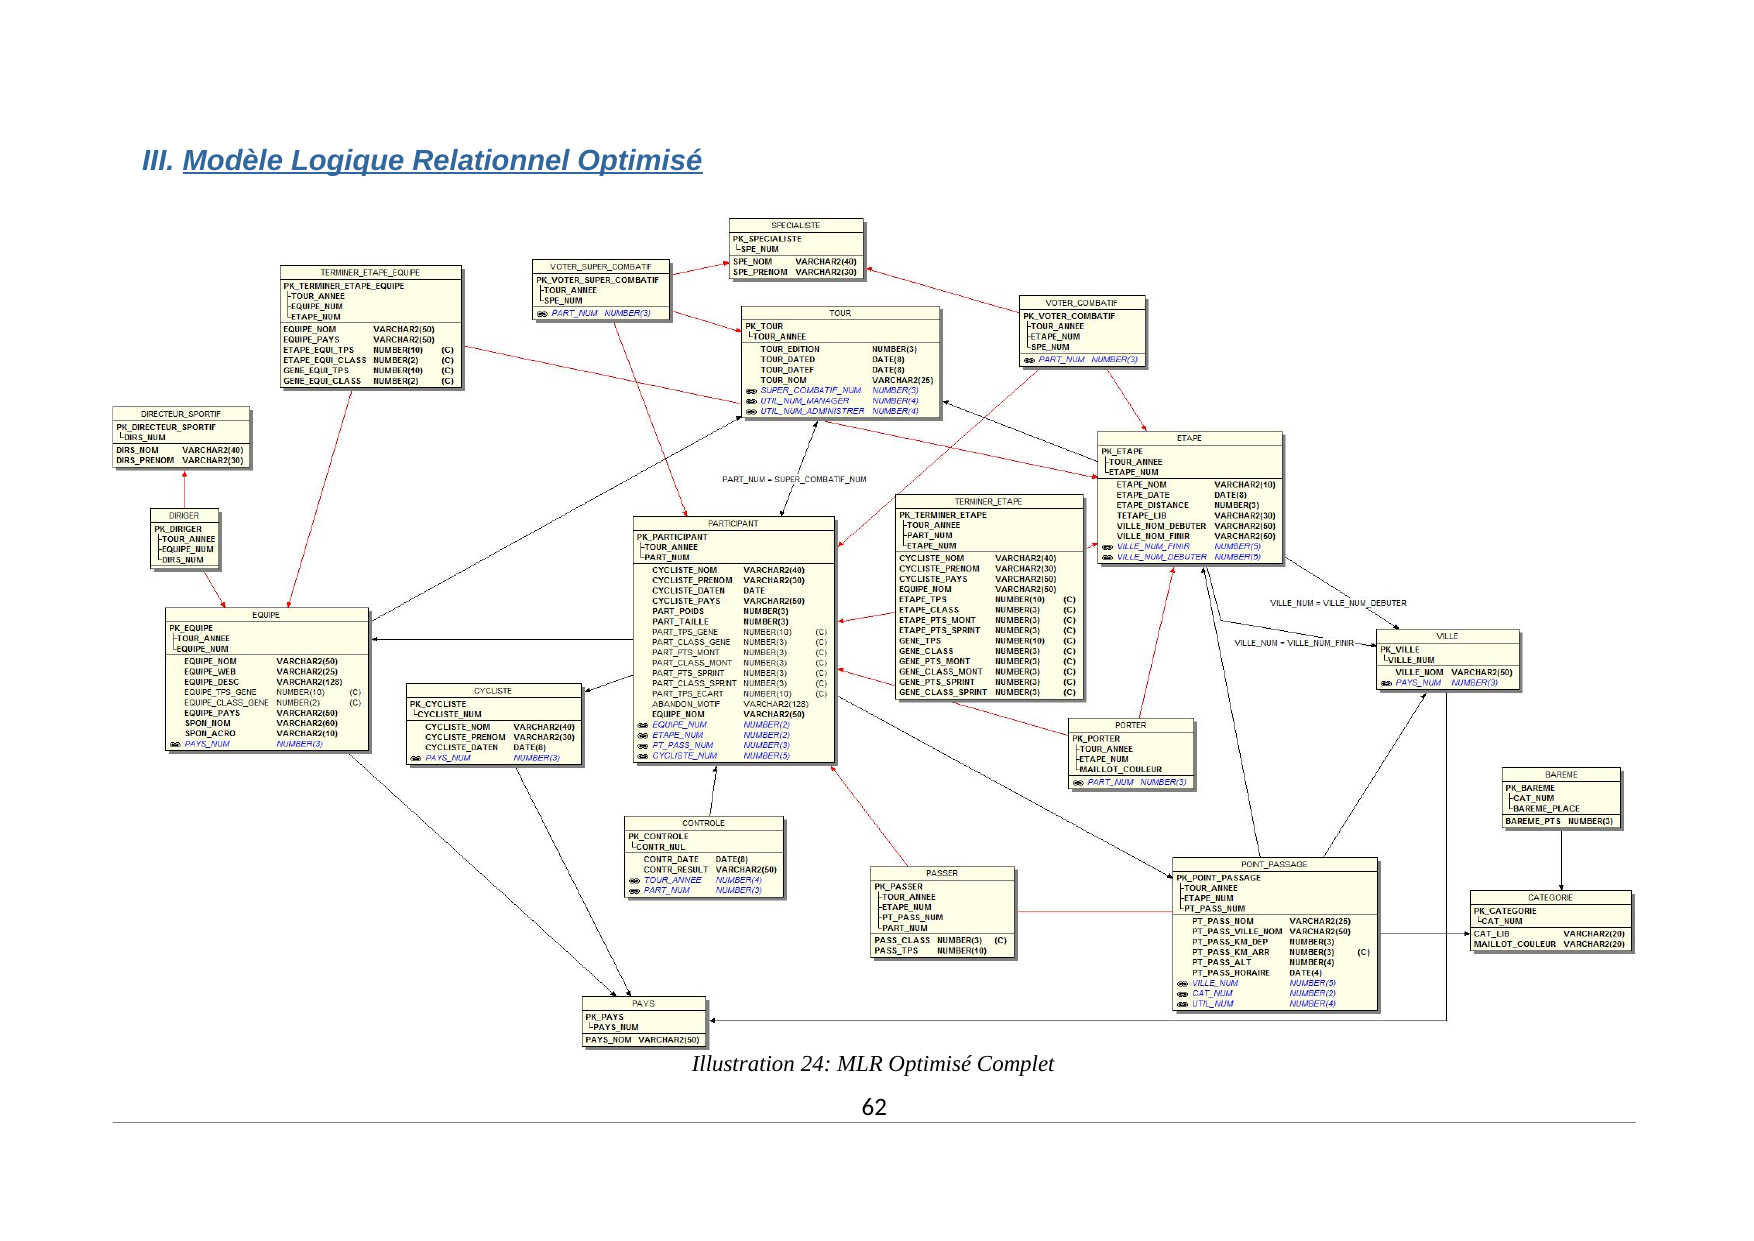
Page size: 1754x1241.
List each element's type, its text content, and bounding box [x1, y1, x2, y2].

subtitle Modèle Logique Relationnel Optimisé [142, 143, 1636, 176]
text Illustration 24: MLR Optimisé Complet [112, 1051, 1636, 1077]
picture [112, 200, 1636, 1051]
subtitle [112, 188, 1636, 200]
